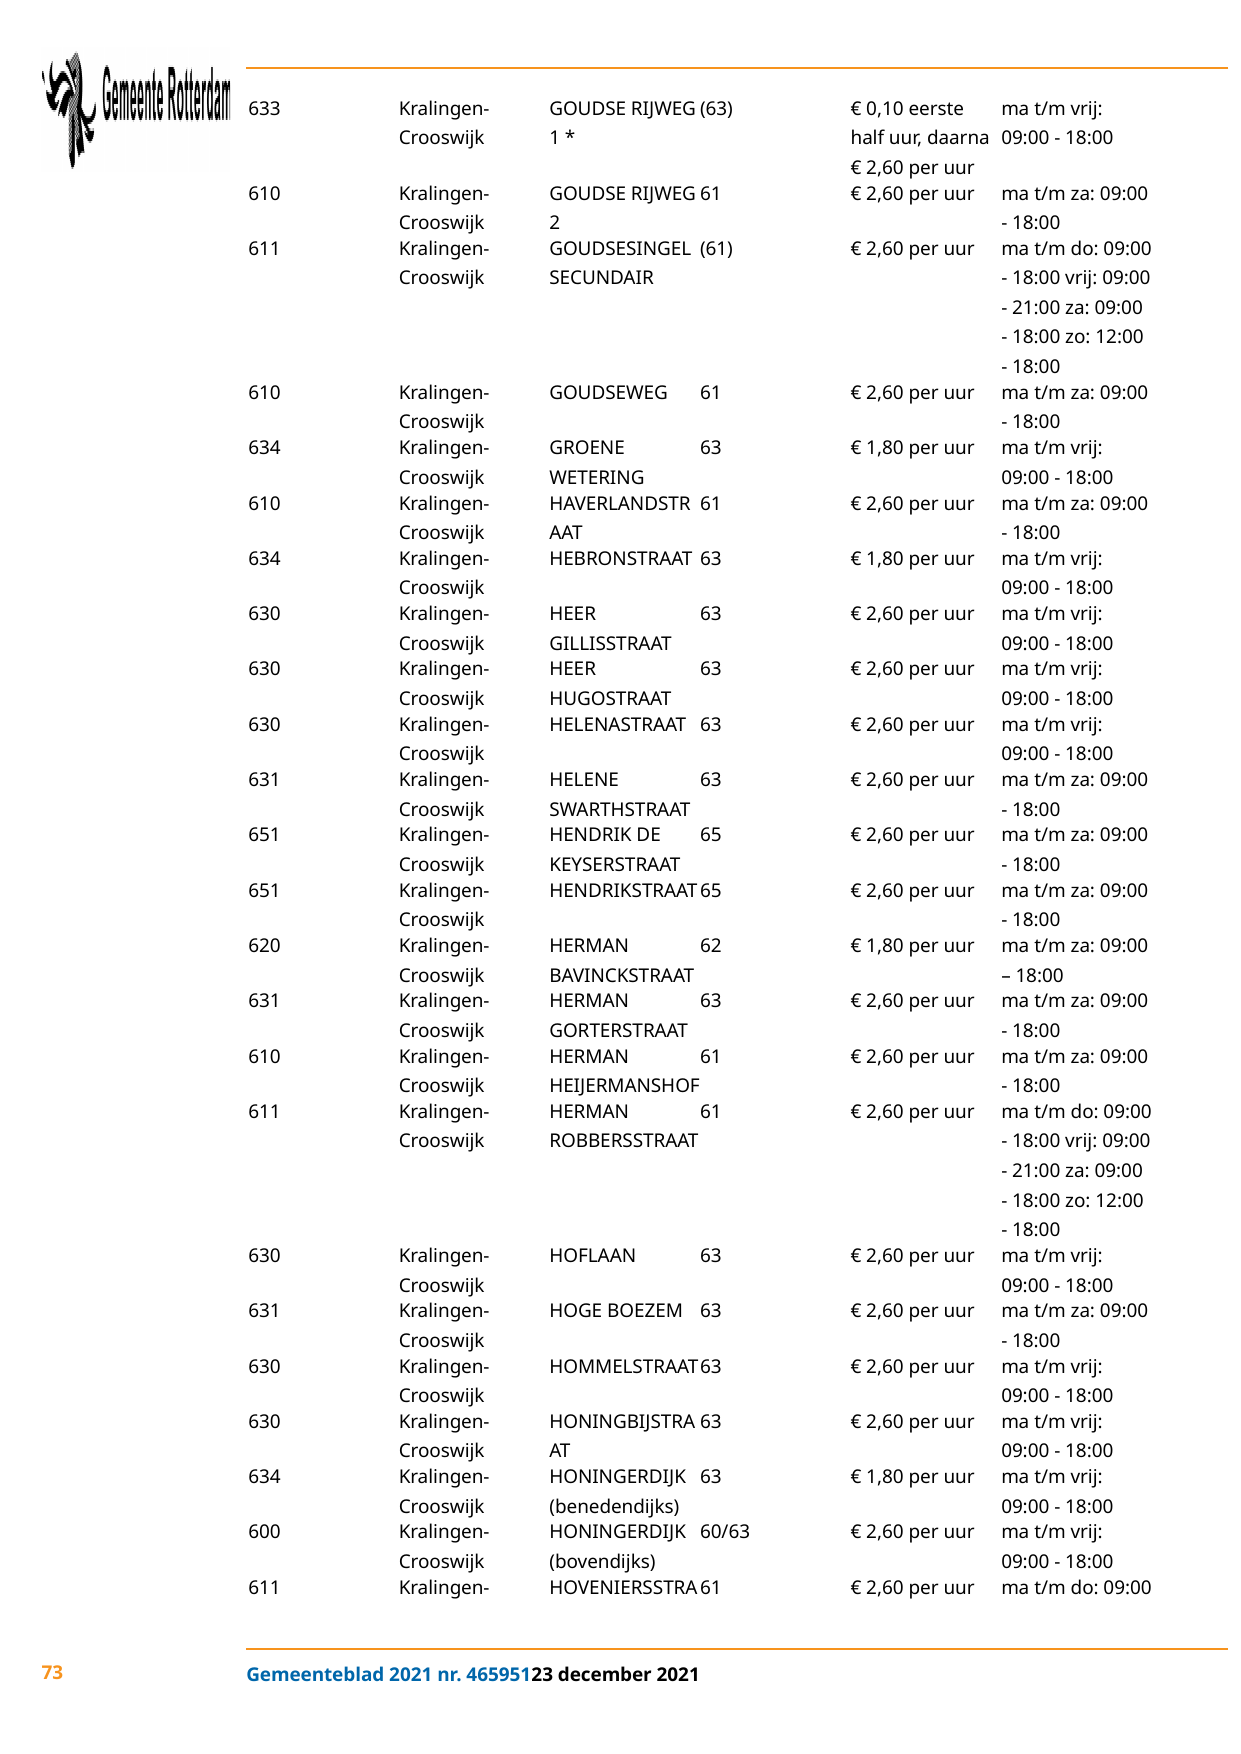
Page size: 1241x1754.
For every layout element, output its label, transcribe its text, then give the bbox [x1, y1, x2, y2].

table_cell Kralingen-Crooswijk [399, 711, 549, 766]
table_cell Kralingen-Crooswijk [399, 1519, 549, 1574]
table_cell 651 [248, 877, 398, 932]
table_cell ma t/m za: 09:00 – 18:00 [1001, 932, 1152, 987]
table_cell 634 [248, 545, 398, 600]
table_cell 61 [700, 379, 850, 434]
table_cell 630 [248, 711, 398, 766]
table_cell 630 [248, 1408, 398, 1463]
table_cell 61 [700, 490, 850, 545]
table_cell (61) [700, 235, 850, 379]
table_cell Kralingen-Crooswijk [399, 1043, 549, 1098]
table_cell ma t/m za: 09:00 - 18:00 [1001, 1043, 1152, 1098]
table_cell ma t/m vrij: 09:00 - 18:00 [1001, 545, 1152, 600]
table_cell HERMAN BAVINCKSTRAAT [549, 932, 700, 987]
table_cell Kralingen-Crooswijk [399, 766, 549, 822]
table_cell Kralingen-Crooswijk [399, 1298, 549, 1353]
table_cell 63 [700, 656, 850, 711]
table_cell 630 [248, 600, 398, 656]
table_cell 631 [248, 1298, 398, 1353]
table_cell HOVENIERSSTRA [549, 1574, 700, 1600]
table_cell 61 [700, 1574, 850, 1600]
table_cell 65 [700, 822, 850, 877]
table_cell ma t/m za: 09:00 - 18:00 [1001, 988, 1152, 1043]
table_cell 631 [248, 988, 398, 1043]
table_cell 630 [248, 1353, 398, 1408]
table_cell HAVERLANDSTRAAT [549, 490, 700, 545]
table_cell HEBRONSTRAAT [549, 545, 700, 600]
table_cell HENDRIKSTRAAT [549, 877, 700, 932]
table_cell HELENE SWARTHSTRAAT [549, 766, 700, 822]
table_cell 620 [248, 932, 398, 987]
table_cell € 2,60 per uur [850, 1353, 1001, 1408]
table_cell HERMAN GORTERSTRAAT [549, 988, 700, 1043]
table_cell 63 [700, 988, 850, 1043]
table_cell 600 [248, 1519, 398, 1574]
table_cell Kralingen-Crooswijk [399, 1242, 549, 1297]
table_cell € 2,60 per uur [850, 1519, 1001, 1574]
table_cell ma t/m vrij: 09:00 - 18:00 [1001, 656, 1152, 711]
table_cell ma t/m za: 09:00 - 18:00 [1001, 379, 1152, 434]
table_cell € 1,80 per uur [850, 434, 1001, 490]
table_cell Kralingen-Crooswijk [399, 932, 549, 987]
table_cell ma t/m do: 09:00 [1001, 1574, 1152, 1600]
table_cell 631 [248, 766, 398, 822]
table_cell 65 [700, 877, 850, 932]
table_cell 63 [700, 766, 850, 822]
table_cell € 1,80 per uur [850, 1464, 1001, 1519]
table_cell ma t/m vrij: 09:00 - 18:00 [1001, 95, 1152, 180]
table_cell GOUDSEWEG [549, 379, 700, 434]
table_cell GOUDSESINGEL SECUNDAIR [549, 235, 700, 379]
table_cell 63 [700, 711, 850, 766]
table_cell 61 [700, 1043, 850, 1098]
table_cell € 0,10 eerste half uur, daarna € 2,60 per uur [850, 95, 1001, 180]
table_cell HONINGERDIJK (benedendijks) [549, 1464, 700, 1519]
table_cell ma t/m za: 09:00 - 18:00 [1001, 822, 1152, 877]
picture [41, 47, 231, 172]
table_cell GROENE WETERING [549, 434, 700, 490]
table_cell € 2,60 per uur [850, 1408, 1001, 1463]
table_cell 611 [248, 1574, 398, 1600]
table_cell ma t/m do: 09:00 - 18:00 vrij: 09:00 - 21:00 za: 09:00 - 18:00 zo: 12:00 - 18:00 [1001, 1098, 1152, 1242]
table_cell ma t/m vrij: 09:00 - 18:00 [1001, 711, 1152, 766]
table_cell HERMAN HEIJERMANSHOF [549, 1043, 700, 1098]
table_cell ma t/m za: 09:00 - 18:00 [1001, 877, 1152, 932]
table_cell HERMAN ROBBERSSTRAAT [549, 1098, 700, 1242]
table_cell Kralingen-Crooswijk [399, 379, 549, 434]
table_cell € 2,60 per uur [850, 1574, 1001, 1600]
table_cell HOMMELSTRAAT [549, 1353, 700, 1408]
table_cell 63 [700, 545, 850, 600]
table_cell € 2,60 per uur [850, 1298, 1001, 1353]
table_cell € 2,60 per uur [850, 711, 1001, 766]
table_cell 61 [700, 1098, 850, 1242]
table_cell HONINGBIJSTRAAT [549, 1408, 700, 1463]
table_cell Kralingen-Crooswijk [399, 877, 549, 932]
table_cell GOUDSE RIJWEG 1 * [549, 95, 700, 180]
table_cell € 2,60 per uur [850, 877, 1001, 932]
table_cell 63 [700, 1408, 850, 1463]
table_cell 61 [700, 180, 850, 235]
table_cell Kralingen-Crooswijk [399, 822, 549, 877]
table_cell Kralingen-Crooswijk [399, 600, 549, 656]
table_cell Kralingen-Crooswijk [399, 434, 549, 490]
table_cell HENDRIK DE KEYSERSTRAAT [549, 822, 700, 877]
table_cell € 2,60 per uur [850, 656, 1001, 711]
table_cell Kralingen-Crooswijk [399, 545, 549, 600]
table_cell ma t/m za: 09:00 - 18:00 [1001, 180, 1152, 235]
table_cell Kralingen-Crooswijk [399, 490, 549, 545]
table_cell (63) [700, 95, 850, 180]
table_cell GOUDSE RIJWEG 2 [549, 180, 700, 235]
table_cell HOFLAAN [549, 1242, 700, 1297]
table_cell Kralingen-Crooswijk [399, 95, 549, 180]
table_cell € 2,60 per uur [850, 822, 1001, 877]
table_cell € 2,60 per uur [850, 988, 1001, 1043]
table_cell ma t/m za: 09:00 - 18:00 [1001, 1298, 1152, 1353]
table_cell ma t/m vrij: 09:00 - 18:00 [1001, 434, 1152, 490]
table_cell 63 [700, 1464, 850, 1519]
table_cell 62 [700, 932, 850, 987]
table_cell Kralingen-Crooswijk [399, 1408, 549, 1463]
table_cell € 2,60 per uur [850, 766, 1001, 822]
table_cell € 2,60 per uur [850, 1098, 1001, 1242]
table_cell € 1,80 per uur [850, 932, 1001, 987]
table_cell 633 [248, 95, 398, 180]
table_cell € 2,60 per uur [850, 180, 1001, 235]
table_cell ma t/m vrij: 09:00 - 18:00 [1001, 1519, 1152, 1574]
table_cell Kralingen-Crooswijk [399, 988, 549, 1043]
table_cell € 2,60 per uur [850, 1242, 1001, 1297]
table_cell € 2,60 per uur [850, 235, 1001, 379]
table_cell ma t/m vrij: 09:00 - 18:00 [1001, 1353, 1152, 1408]
table_cell HEER HUGOSTRAAT [549, 656, 700, 711]
table_cell 610 [248, 180, 398, 235]
table_cell 63 [700, 434, 850, 490]
table_cell 610 [248, 1043, 398, 1098]
table_cell 610 [248, 490, 398, 545]
table_cell ma t/m vrij: 09:00 - 18:00 [1001, 1408, 1152, 1463]
table_cell ma t/m vrij: 09:00 - 18:00 [1001, 1242, 1152, 1297]
table_cell ma t/m do: 09:00 - 18:00 vrij: 09:00 - 21:00 za: 09:00 - 18:00 zo: 12:00 - 18:00 [1001, 235, 1152, 379]
table_cell Kralingen-Crooswijk [399, 1098, 549, 1242]
table_cell 630 [248, 656, 398, 711]
table_cell € 1,80 per uur [850, 545, 1001, 600]
table_cell ma t/m za: 09:00 - 18:00 [1001, 766, 1152, 822]
table_cell € 2,60 per uur [850, 490, 1001, 545]
table_cell Kralingen-Crooswijk [399, 180, 549, 235]
table_cell Kralingen-Crooswijk [399, 656, 549, 711]
table_cell Kralingen-Crooswijk [399, 1464, 549, 1519]
table_cell 611 [248, 1098, 398, 1242]
table_cell Kralingen-Crooswijk [399, 1353, 549, 1408]
table_cell 63 [700, 1242, 850, 1297]
table_cell € 2,60 per uur [850, 1043, 1001, 1098]
table_cell 610 [248, 379, 398, 434]
table_cell HONINGERDIJK (bovendijks) [549, 1519, 700, 1574]
table_cell Kralingen-Crooswijk [399, 235, 549, 379]
table_cell 634 [248, 434, 398, 490]
table_cell 611 [248, 235, 398, 379]
table_cell HELENASTRAAT [549, 711, 700, 766]
table_cell 634 [248, 1464, 398, 1519]
table_cell 60/63 [700, 1519, 850, 1574]
table_cell € 2,60 per uur [850, 600, 1001, 656]
table_cell ma t/m vrij: 09:00 - 18:00 [1001, 1464, 1152, 1519]
table_cell 651 [248, 822, 398, 877]
table_cell 63 [700, 600, 850, 656]
table_cell 63 [700, 1298, 850, 1353]
table_cell HOGE BOEZEM [549, 1298, 700, 1353]
table_cell Kralingen- [399, 1574, 549, 1600]
table_cell 630 [248, 1242, 398, 1297]
table_cell 63 [700, 1353, 850, 1408]
table_cell € 2,60 per uur [850, 379, 1001, 434]
table_cell ma t/m vrij: 09:00 - 18:00 [1001, 600, 1152, 656]
table_cell ma t/m za: 09:00 - 18:00 [1001, 490, 1152, 545]
table_cell HEER GILLISSTRAAT [549, 600, 700, 656]
